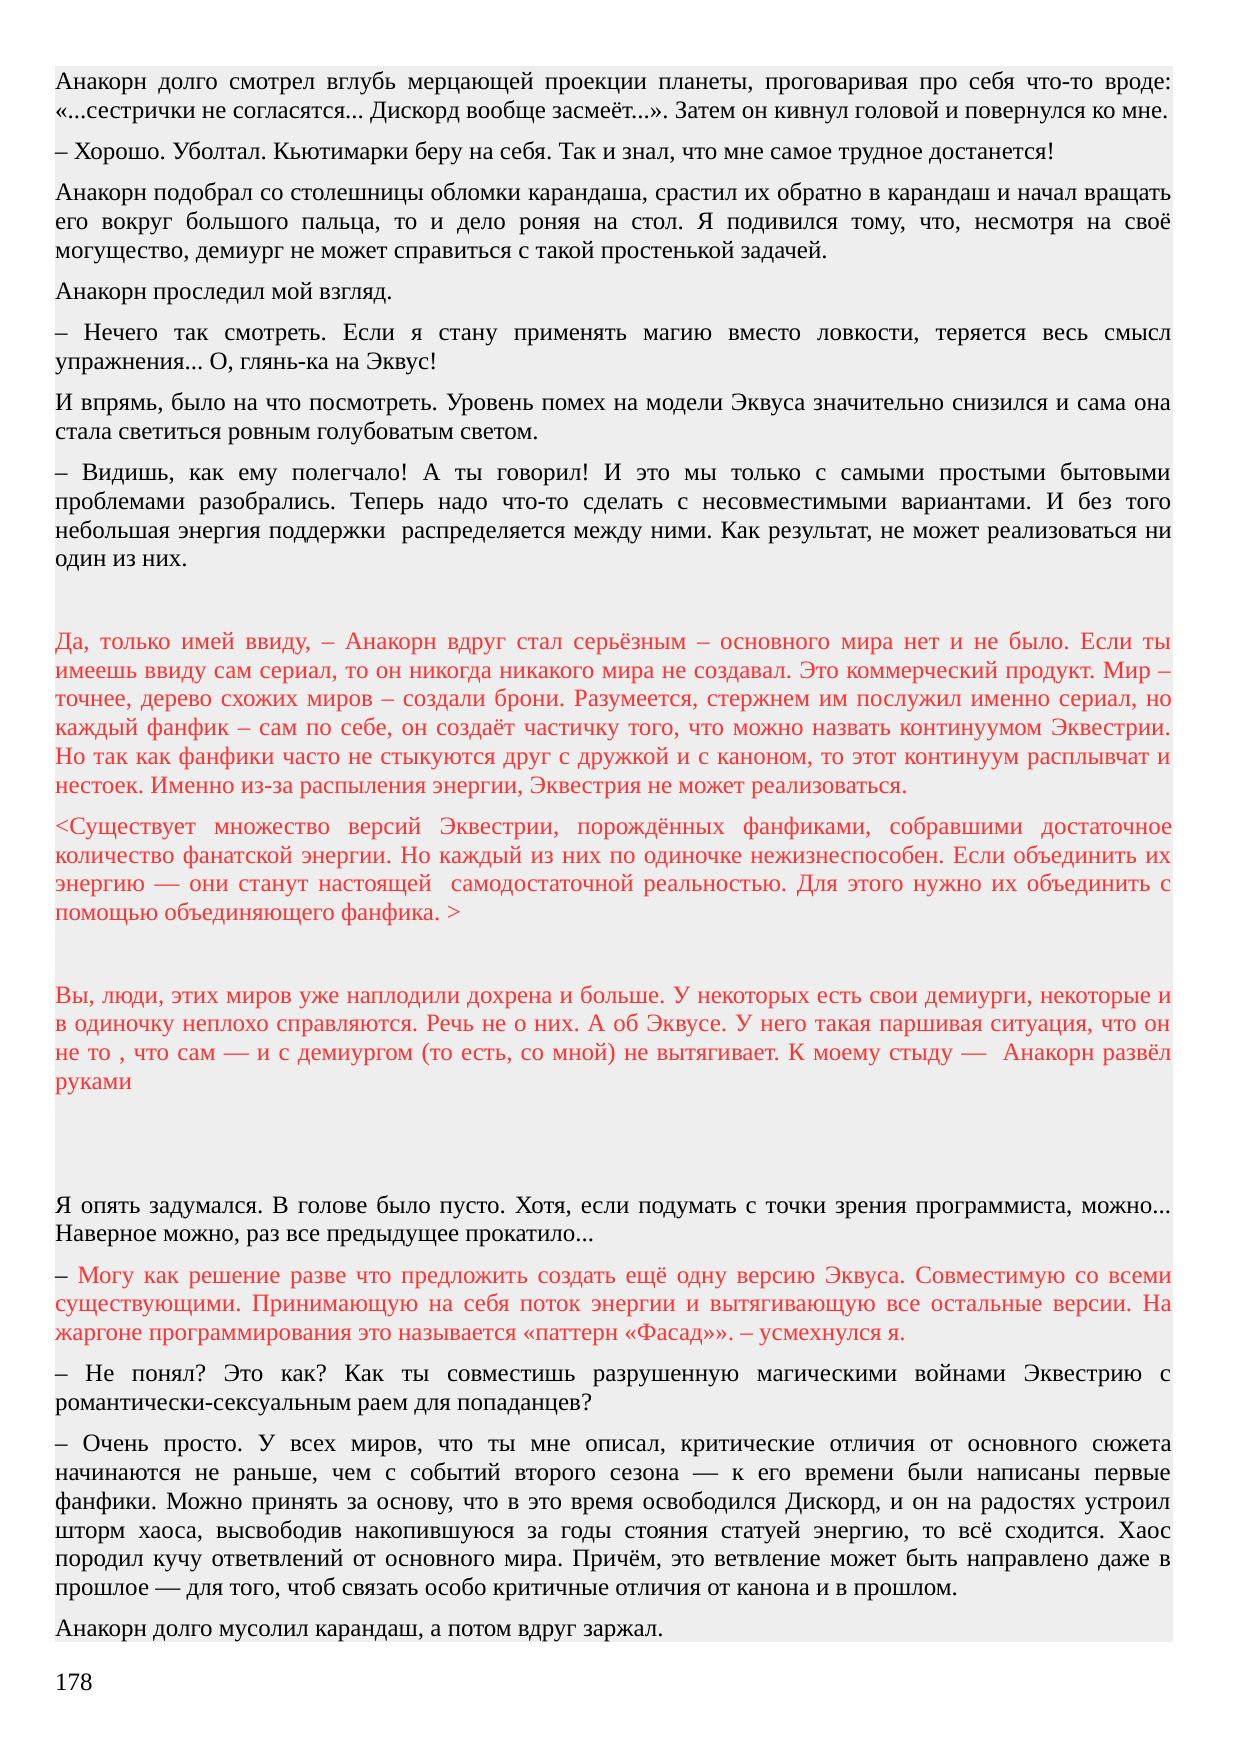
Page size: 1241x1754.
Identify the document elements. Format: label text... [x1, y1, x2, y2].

text Анакорн проследил мой взгляд. [55, 276, 1173, 305]
text <Существует множество версий Эквестрии, порождённых фанфиками, собравшими достаточное количество фанатской энергии. Но каждый из них по одиночке нежизнеспособен. Если объединить их энергию — они станут настоящей самодостаточной реальностью. Для этого нужно их объединить с помощью объединяющего фанфика. > [55, 811, 1173, 926]
text – Не понял? Это как? Как ты совместишь разрушенную магическими войнами Эквестрию с романтически-сексуальным раем для попаданцев? [55, 1358, 1173, 1416]
text – Нечего так смотреть. Если я стану применять магию вместо ловкости, теряется весь смысл упражнения... О, глянь-ка на Эквус! [55, 317, 1173, 375]
text И впрямь, было на что посмотреть. Уровень помех на модели Эквуса значительно снизился и сама она стала светиться ровным голубоватым светом. [55, 387, 1173, 445]
text Я опять задумался. В голове было пусто. Хотя, если подумать с точки зрения программиста, можно... Наверное можно, раз все предыдущее прокатило... [55, 1190, 1173, 1247]
text Вы, люди, этих миров уже наплодили дохрена и больше. У некоторых есть свои демиурги, некоторые и в одиночку неплохо справляются. Речь не о них. А об Эквусе. У него такая паршивая ситуация, что он не то , что сам — и с демиургом (то есть, со мной) не вытягивает. К моему стыду — Анакорн развёл руками [55, 980, 1173, 1095]
text – Очень просто. У всех миров, что ты мне описал, критические отличия от основного сюжета начинаются не раньше, чем с событий второго сезона — к его времени были написаны первые фанфики. Можно принять за основу, что в это время освободился Дискорд, и он на радостях устроил шторм хаоса, высвободив накопившуюся за годы стояния статуей энергию, то всё сходится. Хаос породил кучу ответвлений от основного мира. Причём, это ветвление может быть направлено даже в прошлое — для того, чтоб связать особо критичные отличия от канона и в прошлом. [55, 1428, 1173, 1601]
text Анакорн долго мусолил карандаш, а потом вдруг заржал. [55, 1613, 1173, 1642]
text – Видишь, как ему полегчало! А ты говорил! И это мы только с самыми простыми бытовыми проблемами разобрались. Теперь надо что-то сделать с несовместимыми вариантами. И без того небольшая энергия поддержки распределяется между ними. Как результат, не может реализоваться ни один из них. [55, 457, 1173, 572]
text – Хорошо. Уболтал. Кьютимарки беру на себя. Так и знал, что мне самое трудное достанется! [55, 136, 1173, 165]
text Да, только имей ввиду, – Анакорн вдруг стал серьёзным – основного мира нет и не было. Если ты имеешь ввиду сам сериал, то он никогда никакого мира не создавал. Это коммерческий продукт. Мир – точнее, дерево схожих миров – создали брони. Разумеется, стержнем им послужил именно сериал, но каждый фанфик – сам по себе, он создаёт частичку того, что можно назвать континуумом Эквестрии. Но так как фанфики часто не стыкуются друг с дружкой и с каноном, то этот континуум расплывчат и нестоек. Именно из-за распыления энергии, Эквестрия не может реализоваться. [55, 626, 1173, 798]
text Анакорн долго смотрел вглубь мерцающей проекции планеты, проговаривая про себя что-то вроде: «...сестрички не согласятся... Дискорд вообще засмеёт...». Затем он кивнул головой и повернулся ко мне. [55, 66, 1173, 123]
text – Могу как решение разве что предложить создать ещё одну версию Эквуса. Совместимую со всеми существующими. Принимающую на себя поток энергии и вытягивающую все остальные версии. На жаргоне программирования это называется «паттерн «Фасад»». – усмехнулся я. [55, 1260, 1173, 1346]
text Анакорн подобрал со столешницы обломки карандаша, срастил их обратно в карандаш и начал вращать его вокруг большого пальца, то и дело роняя на стол. Я подивился тому, что, несмотря на своё могущество, демиург не может справиться с такой простенькой задачей. [55, 177, 1173, 263]
